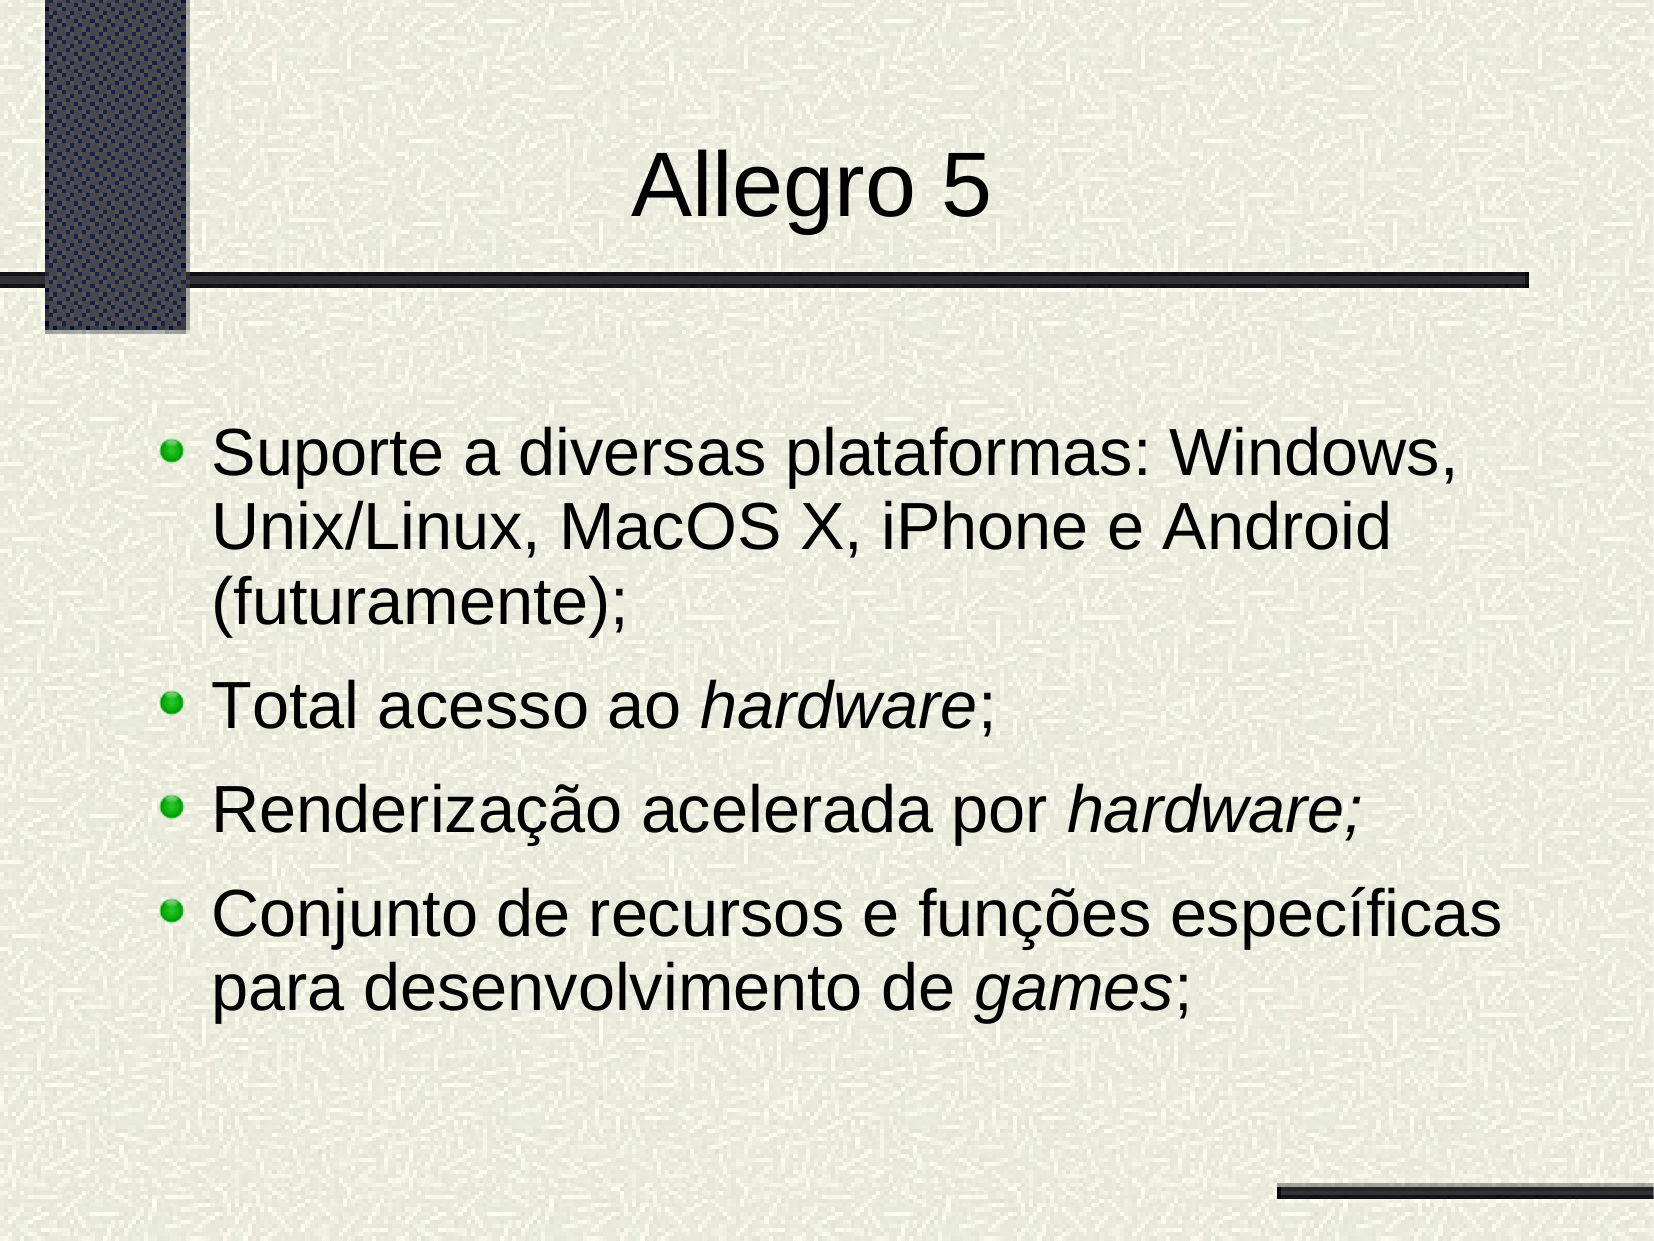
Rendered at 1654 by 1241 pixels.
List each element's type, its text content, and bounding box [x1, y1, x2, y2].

text_box Suporte a diversas plataformas: Windows, Unix/Linux, MacOS X, iPhone e Android (futuramente); Total acesso ao hardware; Renderização acelerada por hardware; Conjunto de recursos e funções específicas para desenvolvimento de games; [141, 302, 1506, 1016]
picture [0, 0, 1654, 1241]
text_box Allegro 5 [118, 78, 1506, 287]
